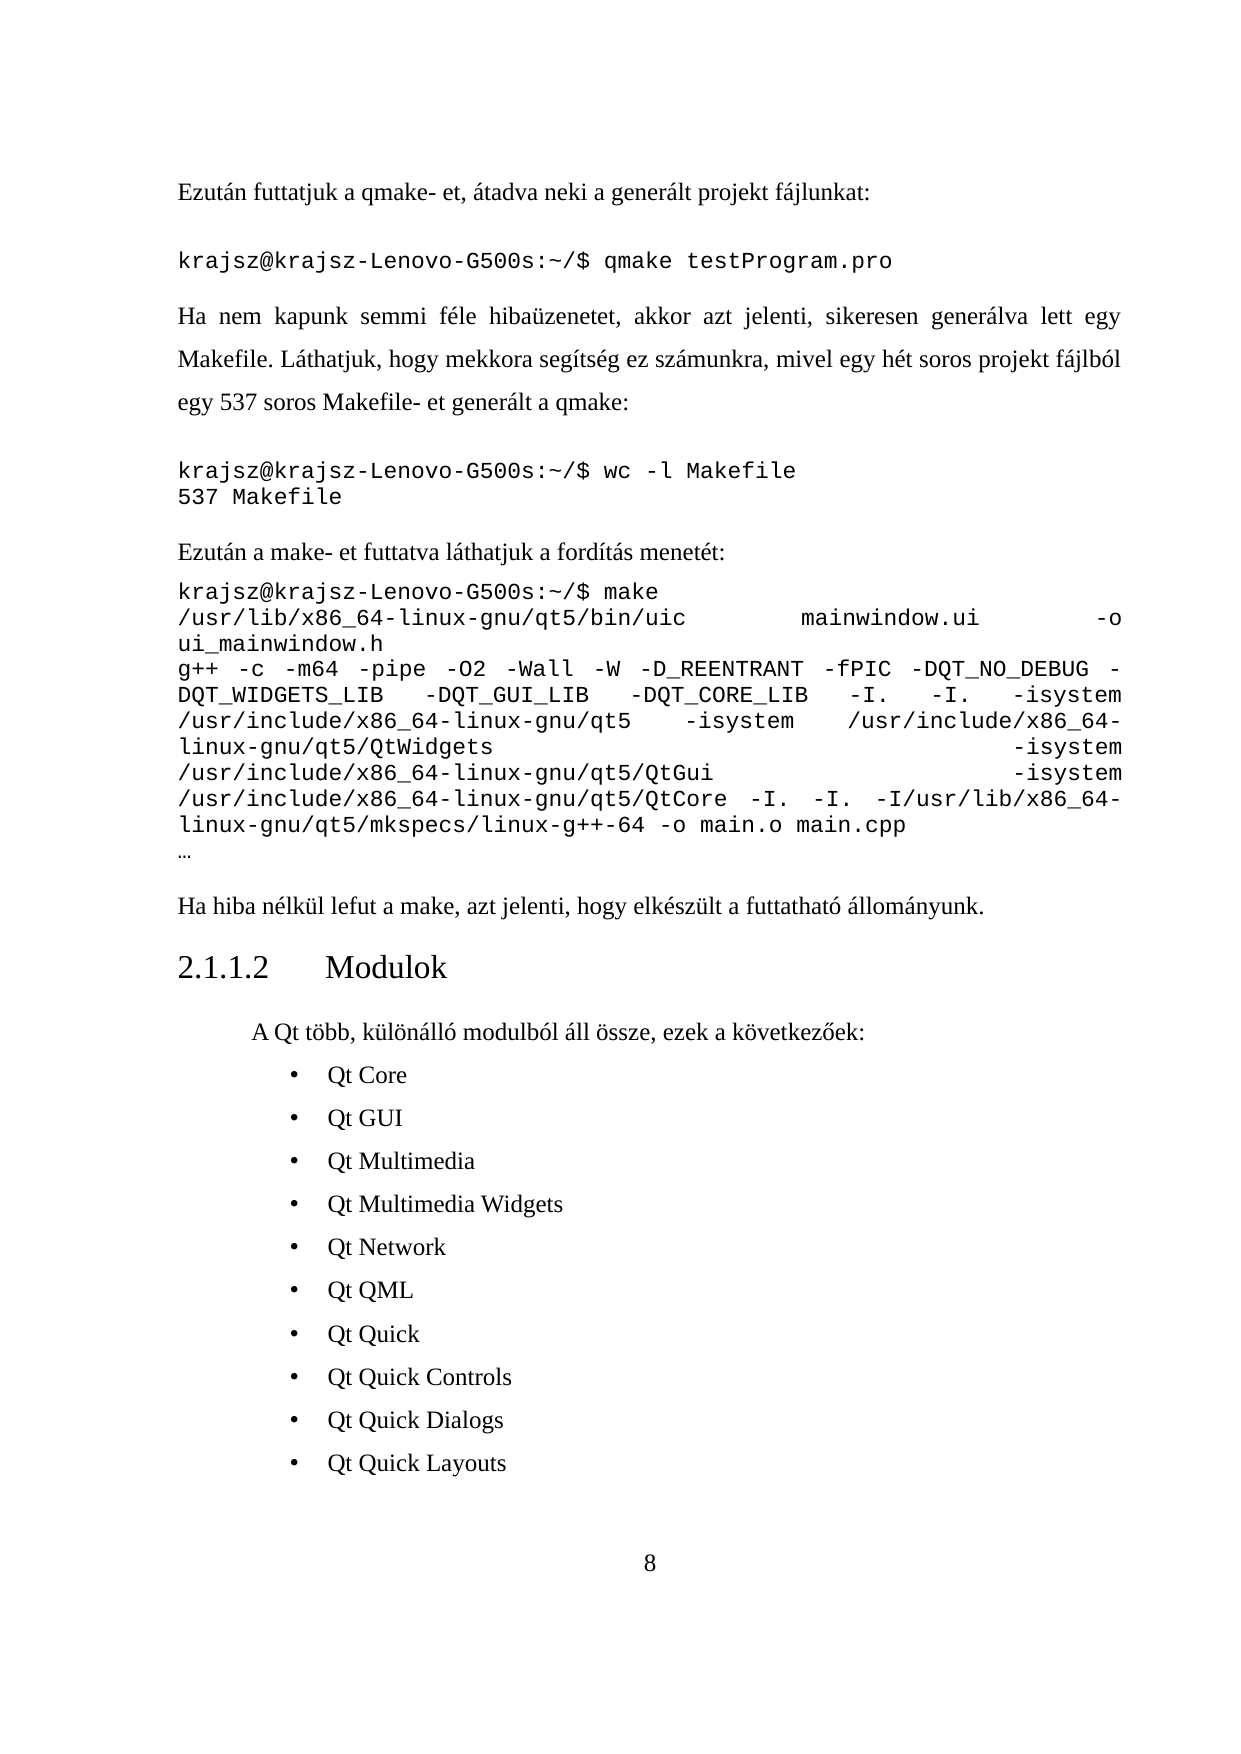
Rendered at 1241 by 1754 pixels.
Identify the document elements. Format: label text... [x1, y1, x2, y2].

text A Qt több, különálló modulból áll össze, ezek a következőek: [177, 1017, 1122, 1046]
text /usr/lib/x86_64-linux-gnu/qt5/bin/uic mainwindow.ui -o ui_mainwindow.h [177, 606, 1122, 658]
list Qt Multimedia [290, 1146, 1122, 1175]
list Qt Core [290, 1060, 1122, 1089]
text g++ -c -m64 -pipe -O2 -Wall -W -D_REENTRANT -fPIC -DQT_NO_DEBUG -DQT_WIDGETS_LIB -DQT_GUI_LIB -DQT_CORE_LIB -I. -I. -isystem /usr/include/x86_64-linux-gnu/qt5 -isystem /usr/include/x86_64-linux-gnu/qt5/QtWidgets -isystem /usr/include/x86_64-linux-gnu/qt5/QtGui -isystem /usr/include/x86_64-linux-gnu/qt5/QtCore -I. -I. -I/usr/lib/x86_64-linux-gnu/qt5/mkspecs/linux-g++-64 -o main.o main.cpp [177, 658, 1122, 839]
text krajsz@krajsz-Lenovo-G500s:~/$ make [177, 580, 1122, 606]
text 537 Makefile [177, 485, 1122, 511]
list Qt Quick Controls [290, 1362, 1122, 1391]
list Qt Quick Dialogs [290, 1405, 1122, 1434]
list Qt QML [290, 1276, 1122, 1304]
text Ha nem kapunk semmi féle hibaüzenetet, akkor azt jelenti, sikeresen generálva lett egy Makefile. Láthatjuk, hogy mekkora segítség ez számunkra, mivel egy hét soros projekt fájlból egy 537 soros Makefile- et generált a qmake: [177, 301, 1122, 416]
list Qt Quick [290, 1319, 1122, 1347]
text krajsz@krajsz-Lenovo-G500s:~/$ qmake testProgram.pro [177, 249, 1122, 275]
subtitle Modulok [177, 947, 1122, 985]
text krajsz@krajsz-Lenovo-G500s:~/$ wc -l Makefile [177, 459, 1122, 485]
list Qt Network [290, 1232, 1122, 1261]
text Ezután futtatjuk a qmake- et, átadva neki a generált projekt fájlunkat: [177, 177, 1122, 206]
list Qt GUI [290, 1103, 1122, 1132]
text … [177, 839, 1122, 865]
list Qt Quick Layouts [290, 1448, 1122, 1477]
text Ezután a make- et futtatva láthatjuk a fordítás menetét: [177, 537, 1122, 566]
text Ha hiba nélkül lefut a make, azt jelenti, hogy elkészült a futtatható állományunk. [177, 891, 1122, 920]
list Qt Multimedia Widgets [290, 1189, 1122, 1218]
